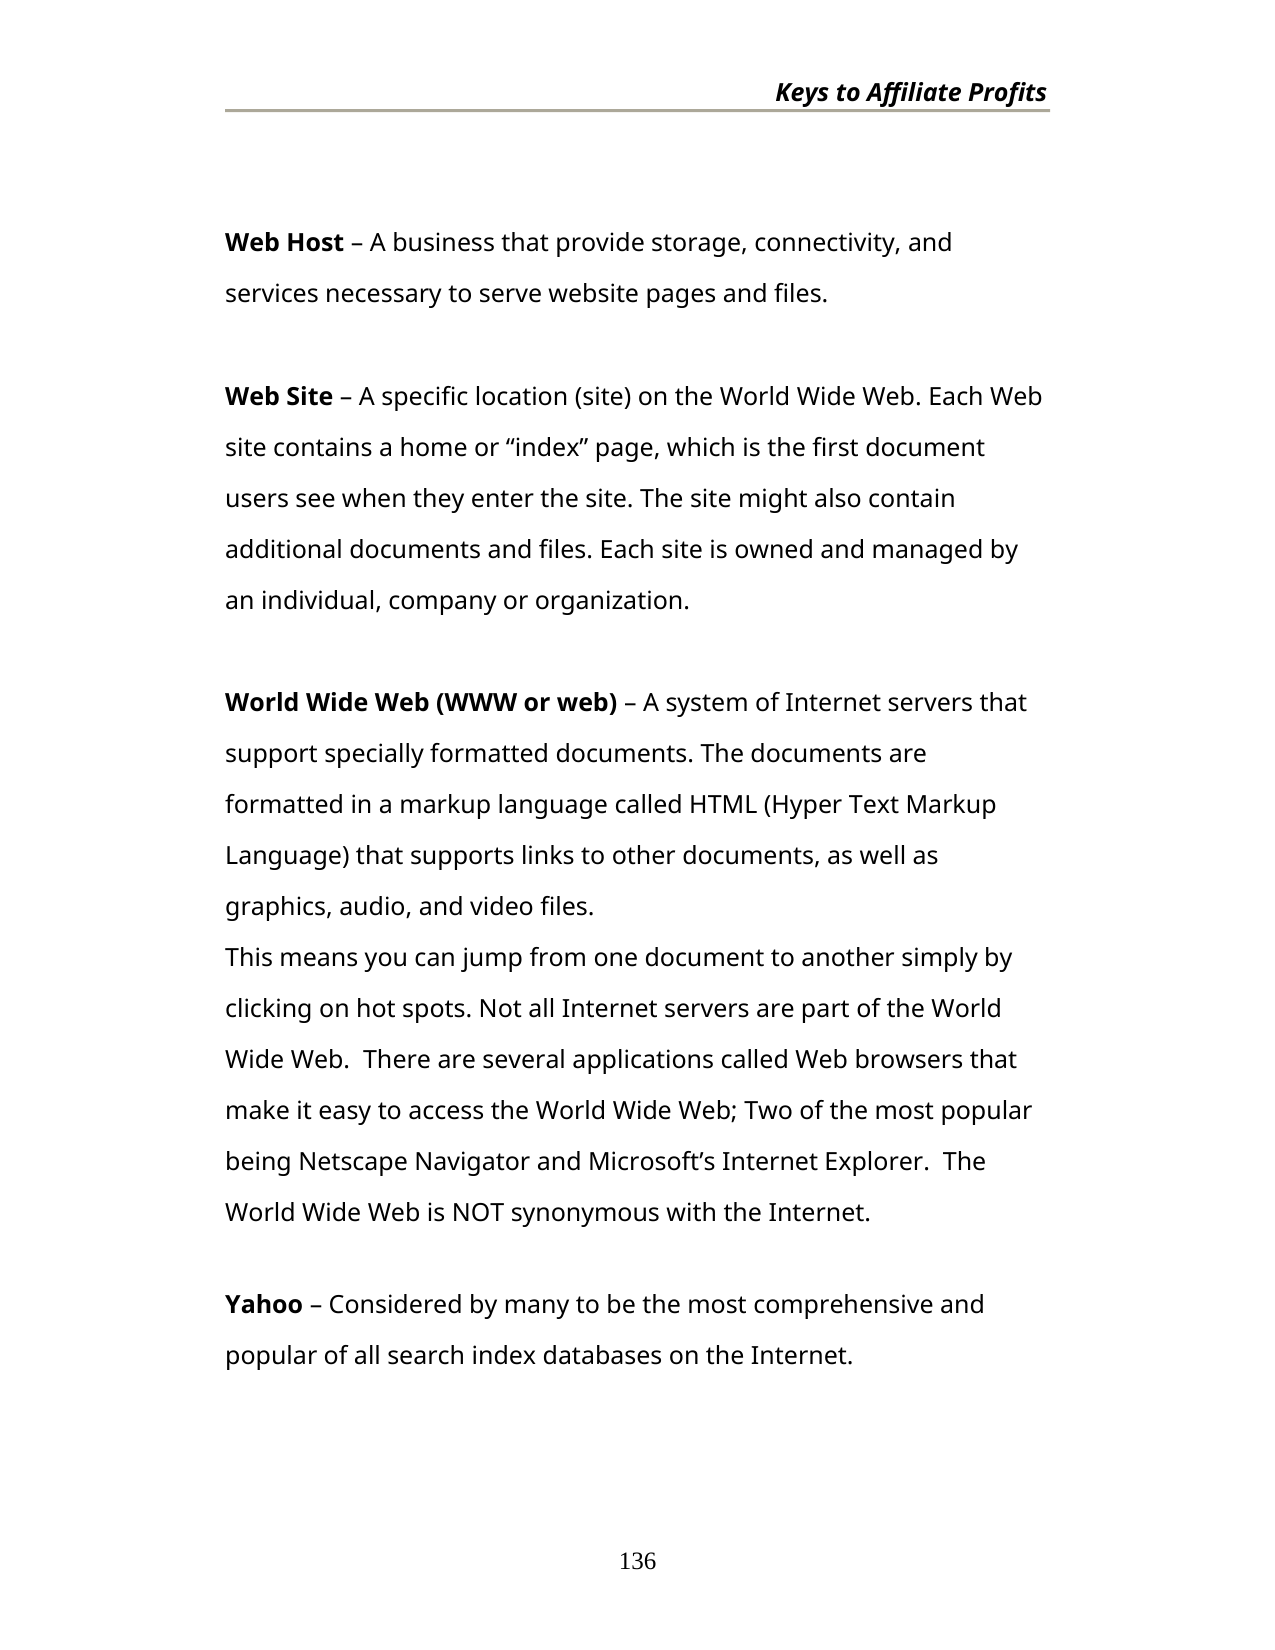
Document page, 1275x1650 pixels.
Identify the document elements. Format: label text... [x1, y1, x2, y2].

text Web Host – A business that provide storage, connectivity, and services necessary to serve website pages and files. [225, 225, 1050, 310]
text Web Site – A specific location (site) on the World Wide Web. Each Web site contains a home or “index” page, which is the first document users see when they enter the site. The site might also contain additional documents and files. Each site is owned and managed by an individual, company or organization. [225, 378, 1050, 616]
text Yahoo – Considered by many to be the most comprehensive and popular of all search index databases on the Internet. [225, 1286, 1050, 1371]
text World Wide Web (WWW or web) – A system of Internet servers that support specially formatted documents. The documents are formatted in a markup language called HTML (Hyper Text Markup Language) that supports links to other documents, as well as graphics, audio, and video files. This means you can jump from one document to another simply by clicking on hot spots. Not all Internet servers are part of the World Wide Web. There are several applications called Web browsers that make it easy to access the World Wide Web; Two of the most popular being Netscape Navigator and Microsoft’s Internet Explorer. The World Wide Web is NOT synonymous with the Internet. [225, 684, 1050, 1272]
